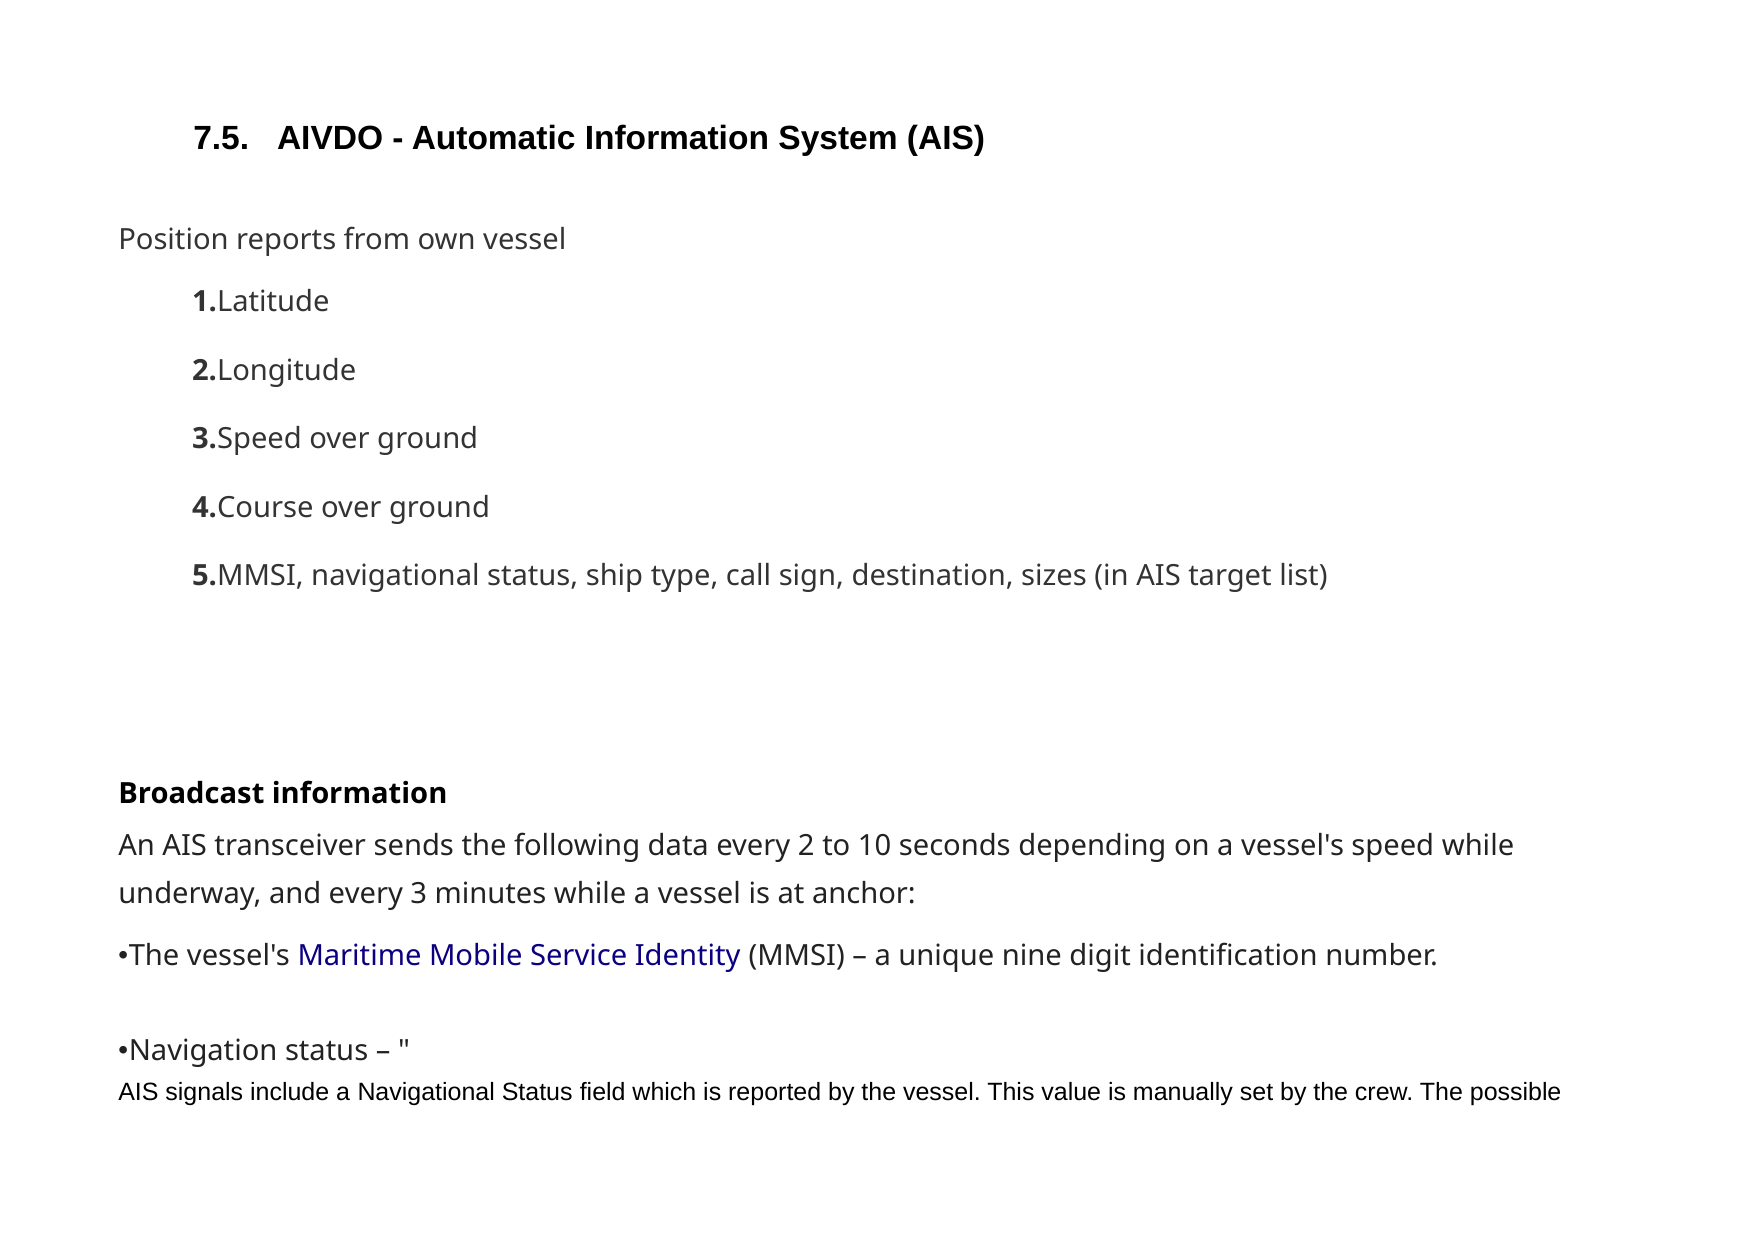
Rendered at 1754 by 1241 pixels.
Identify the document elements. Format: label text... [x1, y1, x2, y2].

list Navigation status – " [118, 1029, 1636, 1069]
text An AIS transceiver sends the following data every 2 to 10 seconds depending on a vessel's speed while underway, and every 3 minutes while a vessel is at anchor: [118, 824, 1636, 912]
text Position reports from own vessel [118, 218, 1636, 258]
list The vessel's Maritime Mobile Service Identity (MMSI) – a unique nine digit identification number. [118, 934, 1636, 974]
list Speed over ground [118, 417, 1636, 457]
subtitle AIVDO - Automatic Information System (AIS) [193, 118, 1636, 157]
list MMSI, navigational status, ship type, call sign, destination, sizes (in AIS target list) [118, 554, 1636, 594]
list Longitude [118, 349, 1636, 389]
subtitle Broadcast information [118, 772, 1636, 812]
list Latitude [118, 281, 1636, 320]
list AIS signals include a Navigational Status field which is reported by the vessel. This value is manually set by the crew. The possible [118, 1077, 1636, 1106]
list Course over ground [118, 486, 1636, 526]
